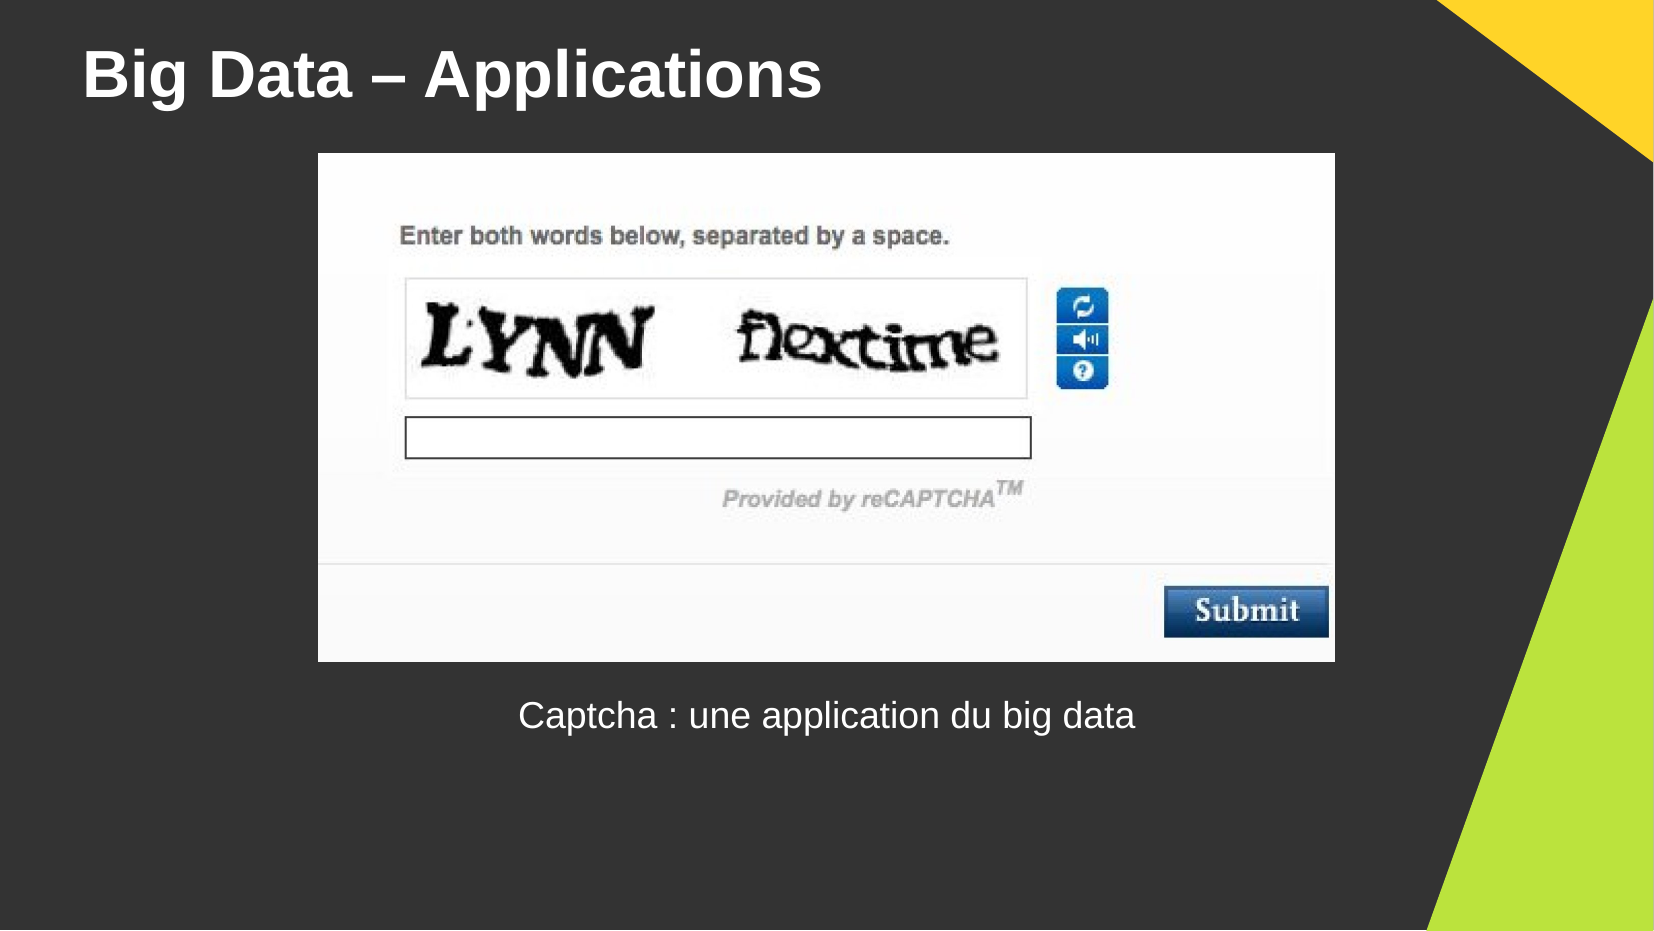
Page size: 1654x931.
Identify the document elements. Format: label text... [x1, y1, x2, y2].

title Big Data – Applications [82, 37, 1571, 115]
text_box [1426, 296, 1654, 931]
text_box [1436, 0, 1654, 163]
text_box Captcha : une application du big data [239, 686, 1415, 786]
picture [318, 153, 1335, 662]
